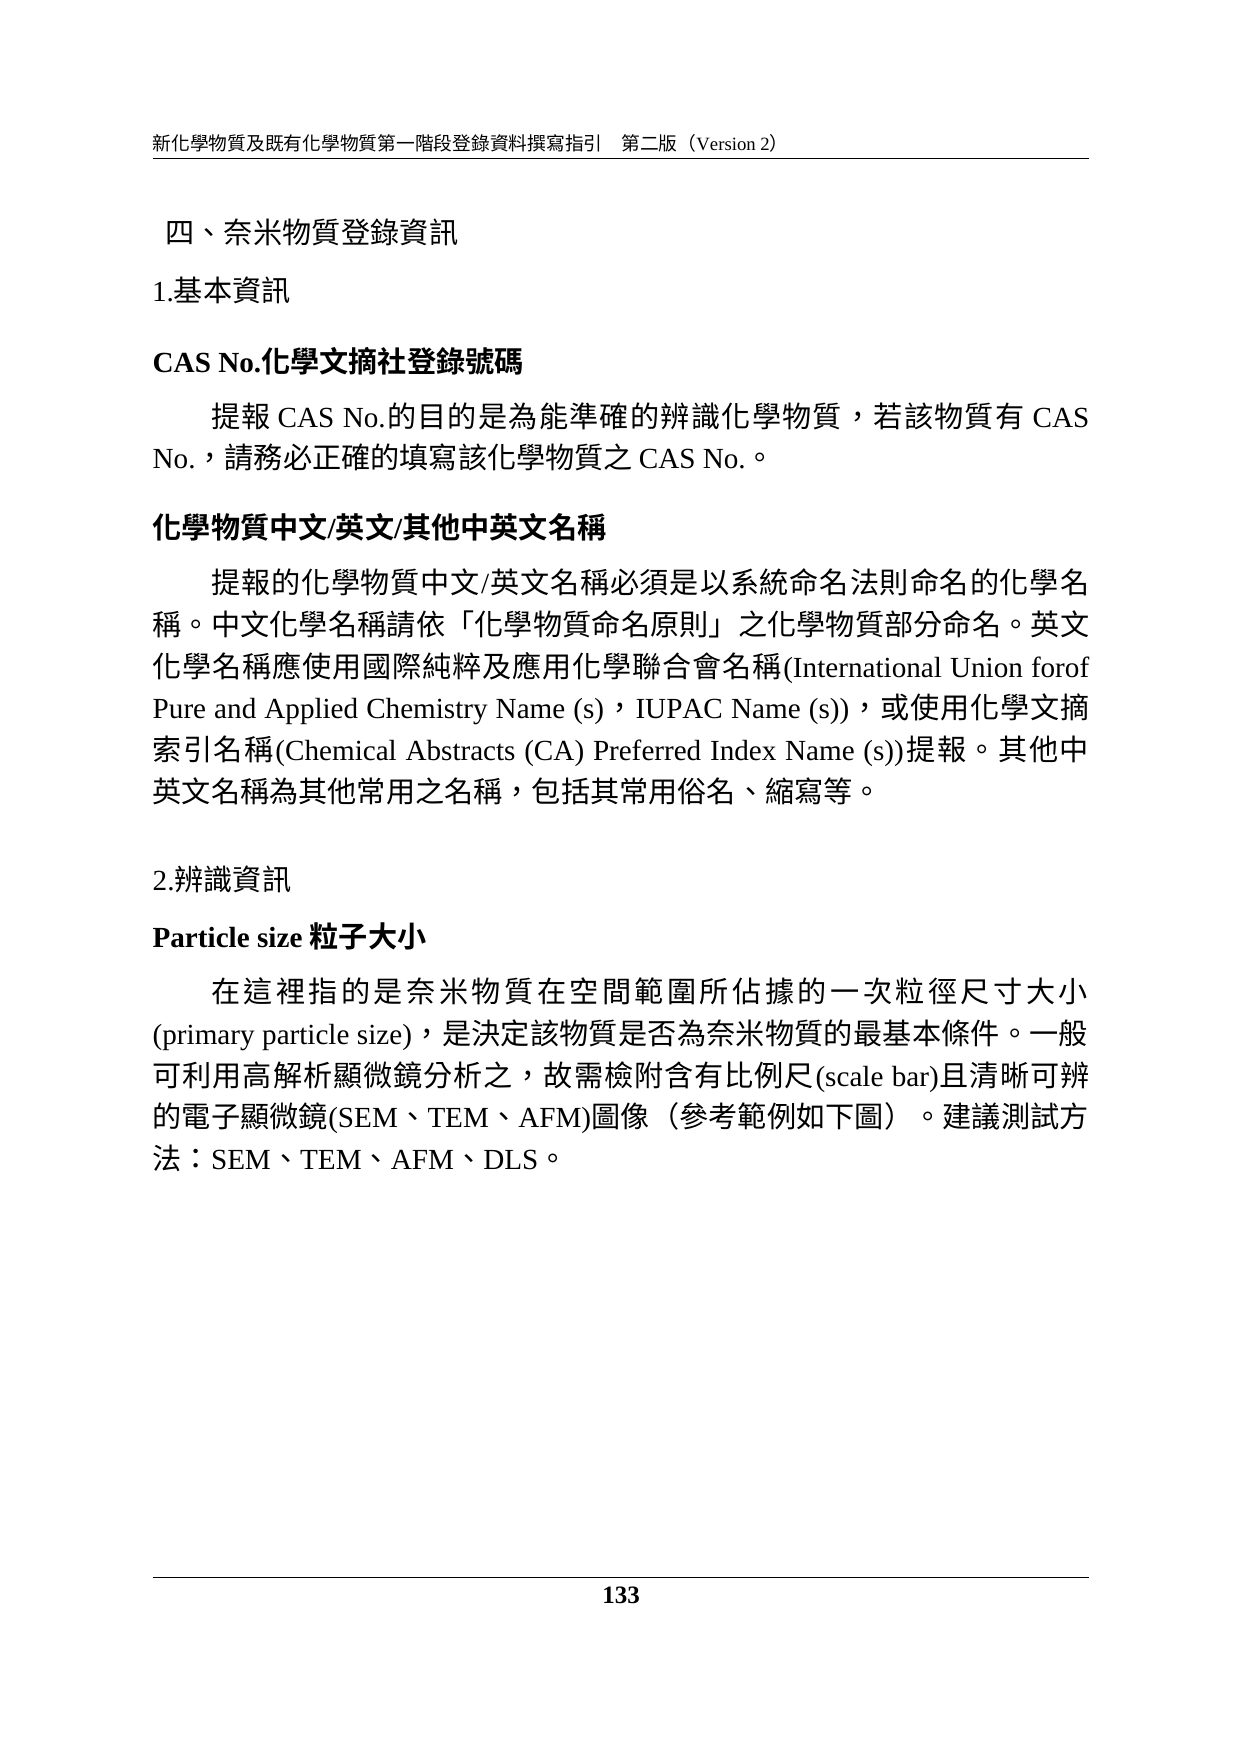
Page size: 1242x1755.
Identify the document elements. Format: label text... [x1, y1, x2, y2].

text 四、奈米物質登錄資訊 [165, 211, 1091, 252]
text 在這裡指的是奈米物質在空間範圍所佔據的一次粒徑尺寸大小(primary particle size)，是決定該物質是否為奈米物質的最基本條件。一般可利用高解析顯微鏡分析之，故需檢附含有比例尺(scale bar)且清晰可辨的電子顯微鏡(SEM、TEM、AFM)圖像（參考範例如下圖）。建議測試方法：SEM、TEM、AFM、DLS。 [152, 969, 1089, 1178]
text 提報CAS No.的目的是為能準確的辨識化學物質，若該物質有CAS No.，請務必正確的填寫該化學物質之CAS No.。 [152, 394, 1089, 477]
text 1.基本資訊 [152, 264, 1089, 310]
text 化學物質中文/英文/其他中英文名稱 [152, 502, 1089, 548]
text Particle size 粒子大小 [152, 911, 1089, 957]
text 提報的化學物質中文/英文名稱必須是以系統命名法則命名的化學名稱。中文化學名稱請依「化學物質命名原則」之化學物質部分命名。英文化學名稱應使用國際純粹及應用化學聯合會名稱(International Union forof Pure and Applied Chemistry Name (s)，IUPAC Name (s))，或使用化學文摘索引名稱(Chemical Abstracts (CA) Preferred Index Name (s))提報。其他中英文名稱為其他常用之名稱，包括其常用俗名、縮寫等。 [152, 560, 1089, 810]
text CAS No.化學文摘社登錄號碼 [152, 335, 1089, 381]
text 2.辨識資訊 [152, 856, 1089, 899]
